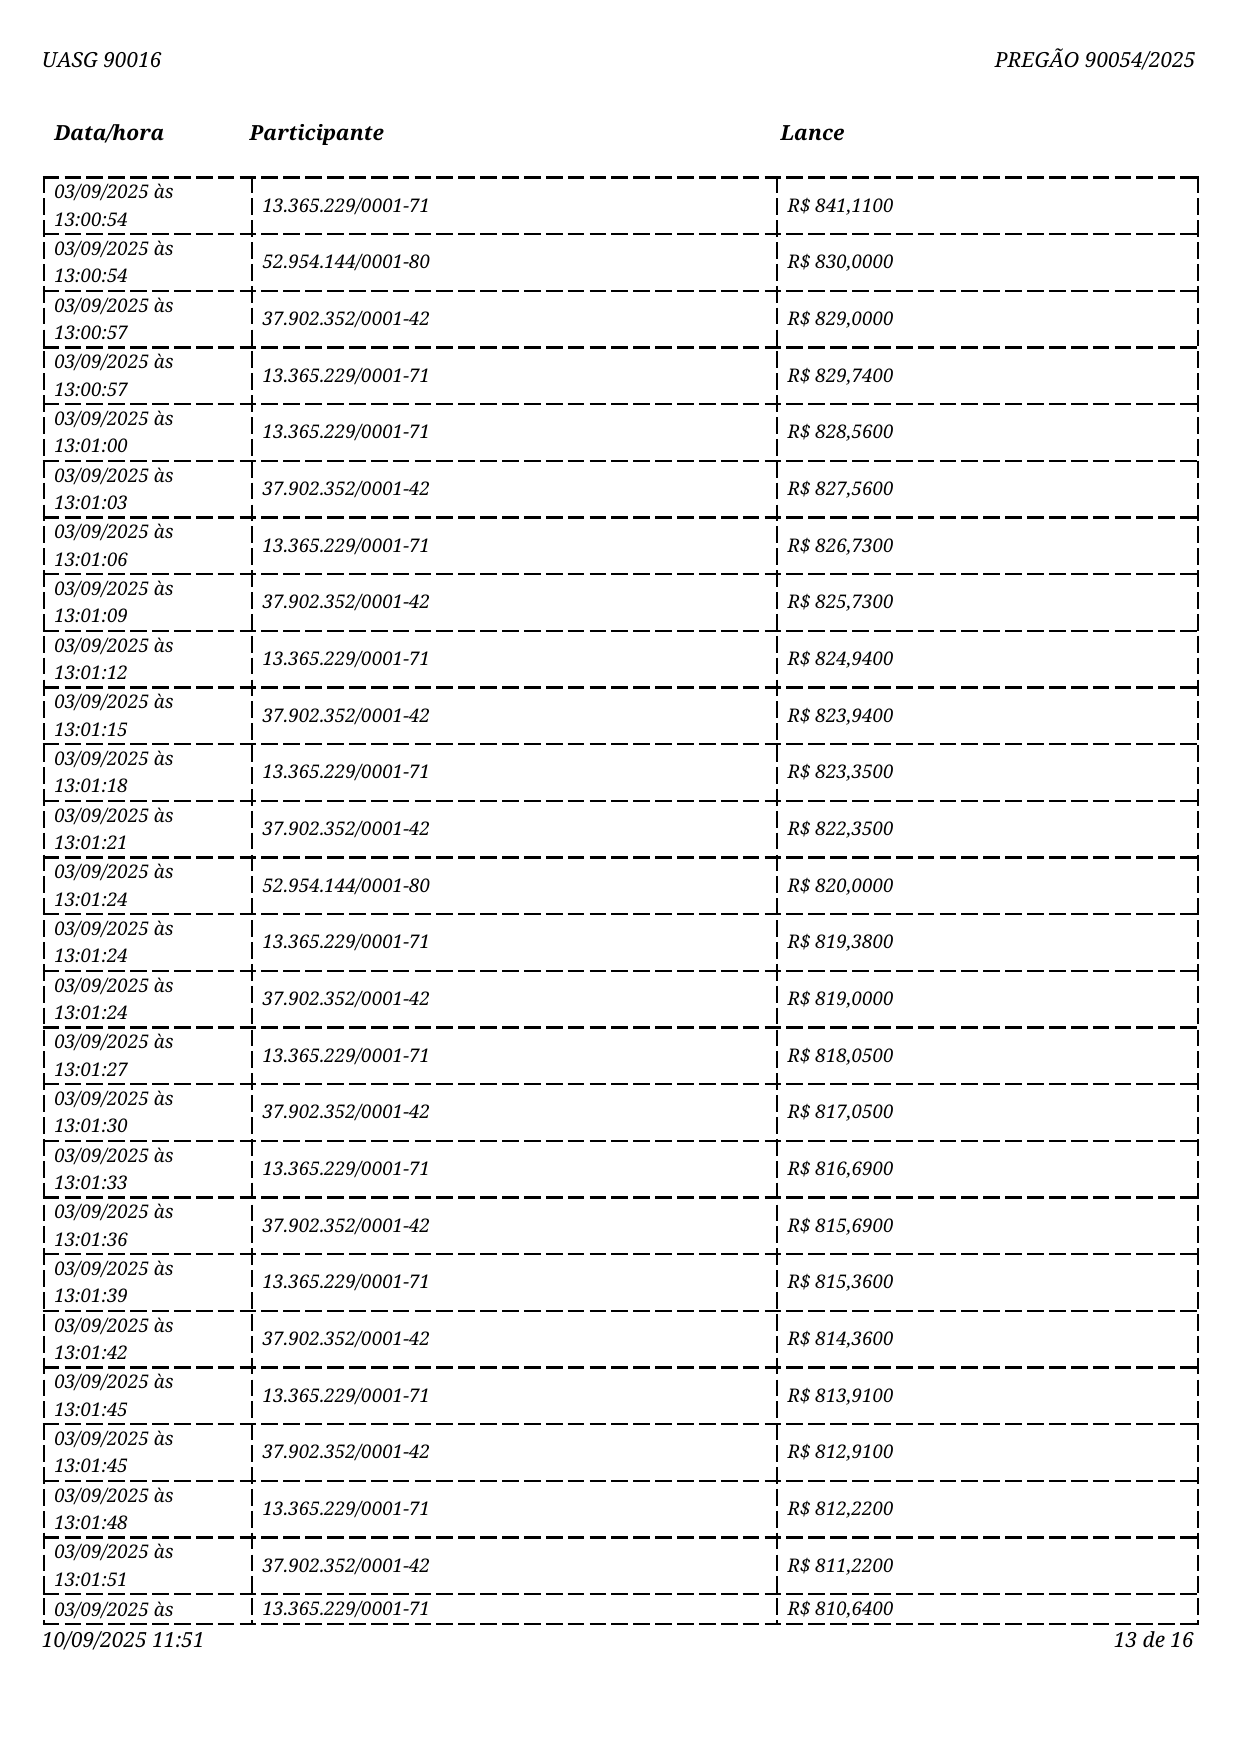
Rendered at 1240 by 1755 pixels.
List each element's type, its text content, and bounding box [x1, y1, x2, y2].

table_cell 03/09/2025 às [44, 1593, 252, 1623]
table_cell 03/09/2025 às 13:01:24 [44, 970, 252, 1026]
table_cell 03/09/2025 às 13:01:09 [44, 573, 252, 630]
table_cell 13.365.229/0001-71 [252, 913, 777, 970]
table_cell 13.365.229/0001-71 [252, 1026, 777, 1083]
table_cell R$ 829,0000 [777, 290, 1198, 346]
table_cell R$ 811,2200 [777, 1536, 1198, 1593]
table_cell R$ 812,2200 [777, 1480, 1198, 1536]
table_cell R$ 819,0000 [777, 970, 1198, 1026]
table_cell 13.365.229/0001-71 [252, 1480, 777, 1536]
table_cell 03/09/2025 às 13:01:18 [44, 743, 252, 800]
table_cell R$ 815,3600 [777, 1253, 1198, 1310]
table_cell 03/09/2025 às 13:01:00 [44, 403, 252, 460]
table_header 03/09/2025 às 13:00:54 [44, 176, 252, 233]
table_cell R$ 823,9400 [777, 686, 1198, 743]
table_cell 03/09/2025 às 13:01:03 [44, 460, 252, 516]
table_cell 37.902.352/0001-42 [252, 573, 777, 630]
table_cell 03/09/2025 às 13:01:21 [44, 800, 252, 856]
table_cell 52.954.144/0001-80 [252, 856, 777, 913]
table_cell R$ 819,3800 [777, 913, 1198, 970]
table_cell 37.902.352/0001-42 [252, 290, 777, 346]
table_cell 03/09/2025 às 13:01:45 [44, 1423, 252, 1480]
table_cell 37.902.352/0001-42 [252, 1423, 777, 1480]
table_cell R$ 810,6400 [777, 1593, 1198, 1623]
table_cell 03/09/2025 às 13:01:39 [44, 1253, 252, 1310]
table_cell 03/09/2025 às 13:01:06 [44, 516, 252, 573]
table_cell R$ 829,7400 [777, 346, 1198, 403]
table_cell 03/09/2025 às 13:01:24 [44, 856, 252, 913]
table_header 13.365.229/0001-71 [252, 176, 777, 233]
table_cell 03/09/2025 às 13:00:57 [44, 290, 252, 346]
table_cell R$ 813,9100 [777, 1366, 1198, 1423]
table_cell 13.365.229/0001-71 [252, 630, 777, 686]
table_cell 03/09/2025 às 13:01:15 [44, 686, 252, 743]
table_cell 03/09/2025 às 13:00:57 [44, 346, 252, 403]
table_cell 13.365.229/0001-71 [252, 1366, 777, 1423]
table_cell R$ 814,3600 [777, 1310, 1198, 1366]
table_header R$ 841,1100 [777, 176, 1198, 233]
table_cell 03/09/2025 às 13:01:48 [44, 1480, 252, 1536]
table_cell R$ 824,9400 [777, 630, 1198, 686]
table_cell R$ 816,6900 [777, 1140, 1198, 1196]
table_cell 03/09/2025 às 13:01:36 [44, 1196, 252, 1253]
table_cell 37.902.352/0001-42 [252, 1083, 777, 1140]
table_cell 13.365.229/0001-71 [252, 346, 777, 403]
table_cell R$ 818,0500 [777, 1026, 1198, 1083]
table_cell 37.902.352/0001-42 [252, 1196, 777, 1253]
table_cell 03/09/2025 às 13:01:33 [44, 1140, 252, 1196]
table_cell R$ 825,7300 [777, 573, 1198, 630]
table_cell 03/09/2025 às 13:01:42 [44, 1310, 252, 1366]
table_cell R$ 823,3500 [777, 743, 1198, 800]
table_cell 13.365.229/0001-71 [252, 1140, 777, 1196]
table_cell 03/09/2025 às 13:01:51 [44, 1536, 252, 1593]
table_cell 13.365.229/0001-71 [252, 516, 777, 573]
table_cell 52.954.144/0001-80 [252, 233, 777, 290]
table_cell 13.365.229/0001-71 [252, 1253, 777, 1310]
table_cell 03/09/2025 às 13:01:24 [44, 913, 252, 970]
table_cell R$ 820,0000 [777, 856, 1198, 913]
table_cell 37.902.352/0001-42 [252, 800, 777, 856]
table_cell R$ 830,0000 [777, 233, 1198, 290]
table_cell 03/09/2025 às 13:01:45 [44, 1366, 252, 1423]
table_cell R$ 827,5600 [777, 460, 1198, 516]
table_cell R$ 828,5600 [777, 403, 1198, 460]
table_cell 13.365.229/0001-71 [252, 1593, 777, 1623]
table_cell 37.902.352/0001-42 [252, 970, 777, 1026]
table_cell 03/09/2025 às 13:01:12 [44, 630, 252, 686]
table_cell R$ 817,0500 [777, 1083, 1198, 1140]
table_cell 13.365.229/0001-71 [252, 403, 777, 460]
table_cell 03/09/2025 às 13:01:27 [44, 1026, 252, 1083]
table_cell 37.902.352/0001-42 [252, 686, 777, 743]
table_cell 37.902.352/0001-42 [252, 460, 777, 516]
table_cell R$ 815,6900 [777, 1196, 1198, 1253]
table_cell R$ 822,3500 [777, 800, 1198, 856]
table_cell R$ 826,7300 [777, 516, 1198, 573]
table_cell 13.365.229/0001-71 [252, 743, 777, 800]
table_cell 03/09/2025 às 13:00:54 [44, 233, 252, 290]
table_cell 37.902.352/0001-42 [252, 1310, 777, 1366]
table_cell 03/09/2025 às 13:01:30 [44, 1083, 252, 1140]
table_cell R$ 812,9100 [777, 1423, 1198, 1480]
table_cell 37.902.352/0001-42 [252, 1536, 777, 1593]
